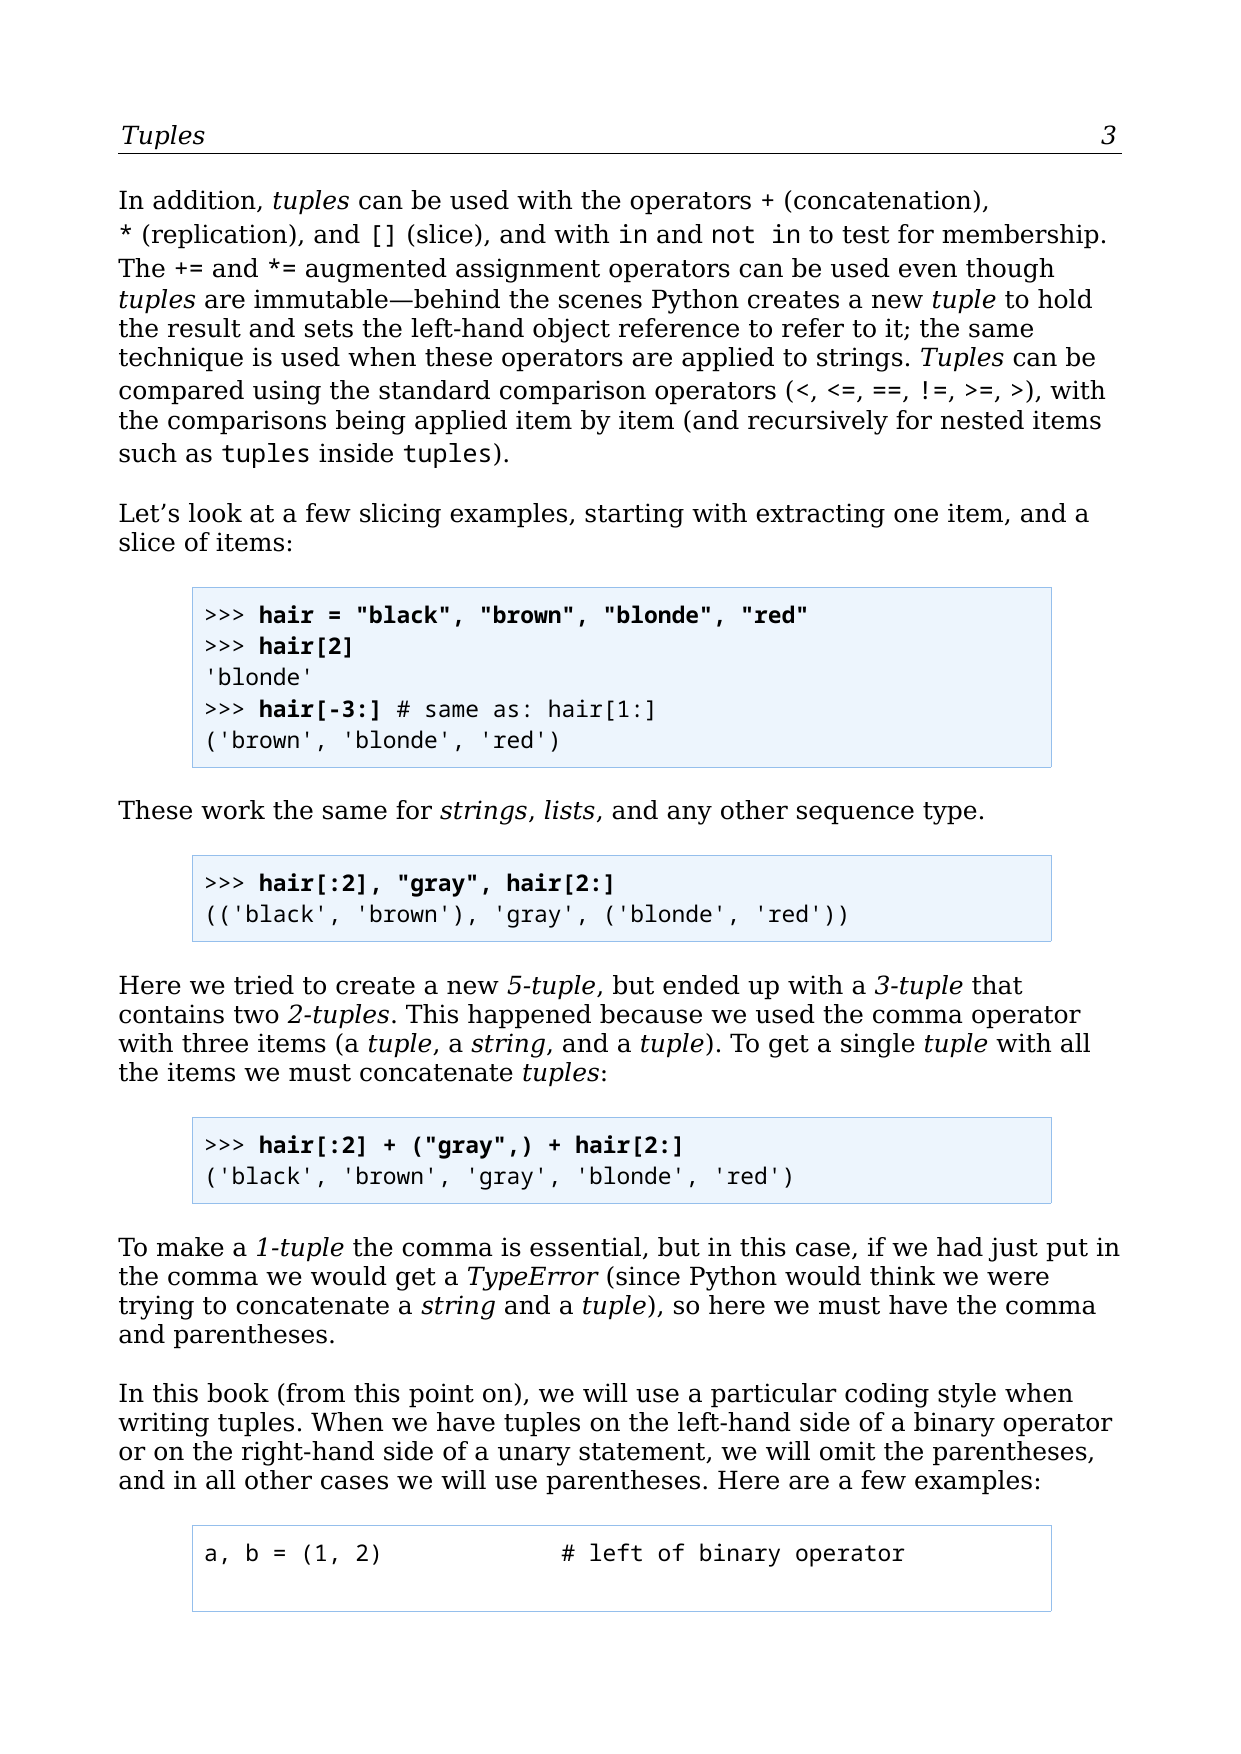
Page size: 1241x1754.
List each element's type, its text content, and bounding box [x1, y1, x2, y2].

text a, b = (1, 2) # left of binary operator [193, 1526, 1051, 1556]
text In addition, tuples can be used with the operators + (concatenation), * (replication), and [] (slice), and with in and not in to test for membership. The += and *= augmented assignment operators can be used even though tuples are immutable—behind the scenes Python creates a new tuple to hold the result and sets the left-hand object reference to refer to it; the same technique is used when these operators are applied to strings. Tuples can be compared using the standard comparison operators (<, <=, ==, !=, >=, >), with the comparisons being applied item by item (and recursively for nested items such as tuples inside tuples). [118, 183, 1122, 470]
text >>> hair[2] [193, 618, 1051, 649]
text >>> hair = "black", "brown", "blonde", "red" [193, 588, 1051, 618]
text To make a 1-tuple the comma is essential, but in this case, if we had just put in the comma we would get a TypeError (since Python would think we were trying to concatenate a string and a tuple), so here we must have the comma and parentheses. [118, 1233, 1122, 1349]
text ('black', 'brown', 'gray', 'blonde', 'red') [193, 1148, 1051, 1203]
text These work the same for strings, lists, and any other sequence type. [118, 796, 1122, 826]
text Here we tried to create a new 5-tuple, but ended up with a 3-tuple that contains two 2-tuples. This happened because we used the comma operator with three items (a tuple, a string, and a tuple). To get a single tuple with all the items we must concatenate tuples: [118, 971, 1122, 1087]
text >>> hair[-3:] # same as: hair[1:] [193, 681, 1051, 712]
text In this book (from this point on), we will use a particular coding style when writing tuples. When we have tuples on the left-hand side of a binary operator or on the right-hand side of a unary statement, we will omit the parentheses, and in all other cases we will use parentheses. Here are a few examples: [118, 1379, 1122, 1496]
text (('black', 'brown'), 'gray', ('blonde', 'red')) [193, 886, 1051, 941]
text >>> hair[:2], "gray", hair[2:] [193, 856, 1051, 886]
text Let’s look at a few slicing examples, starting with extracting one item, and a slice of items: [118, 499, 1122, 557]
text ('brown', 'blonde', 'red') [193, 712, 1051, 767]
text 'blonde' [193, 649, 1051, 681]
text >>> hair[:2] + ("gray",) + hair[2:] [193, 1118, 1051, 1148]
